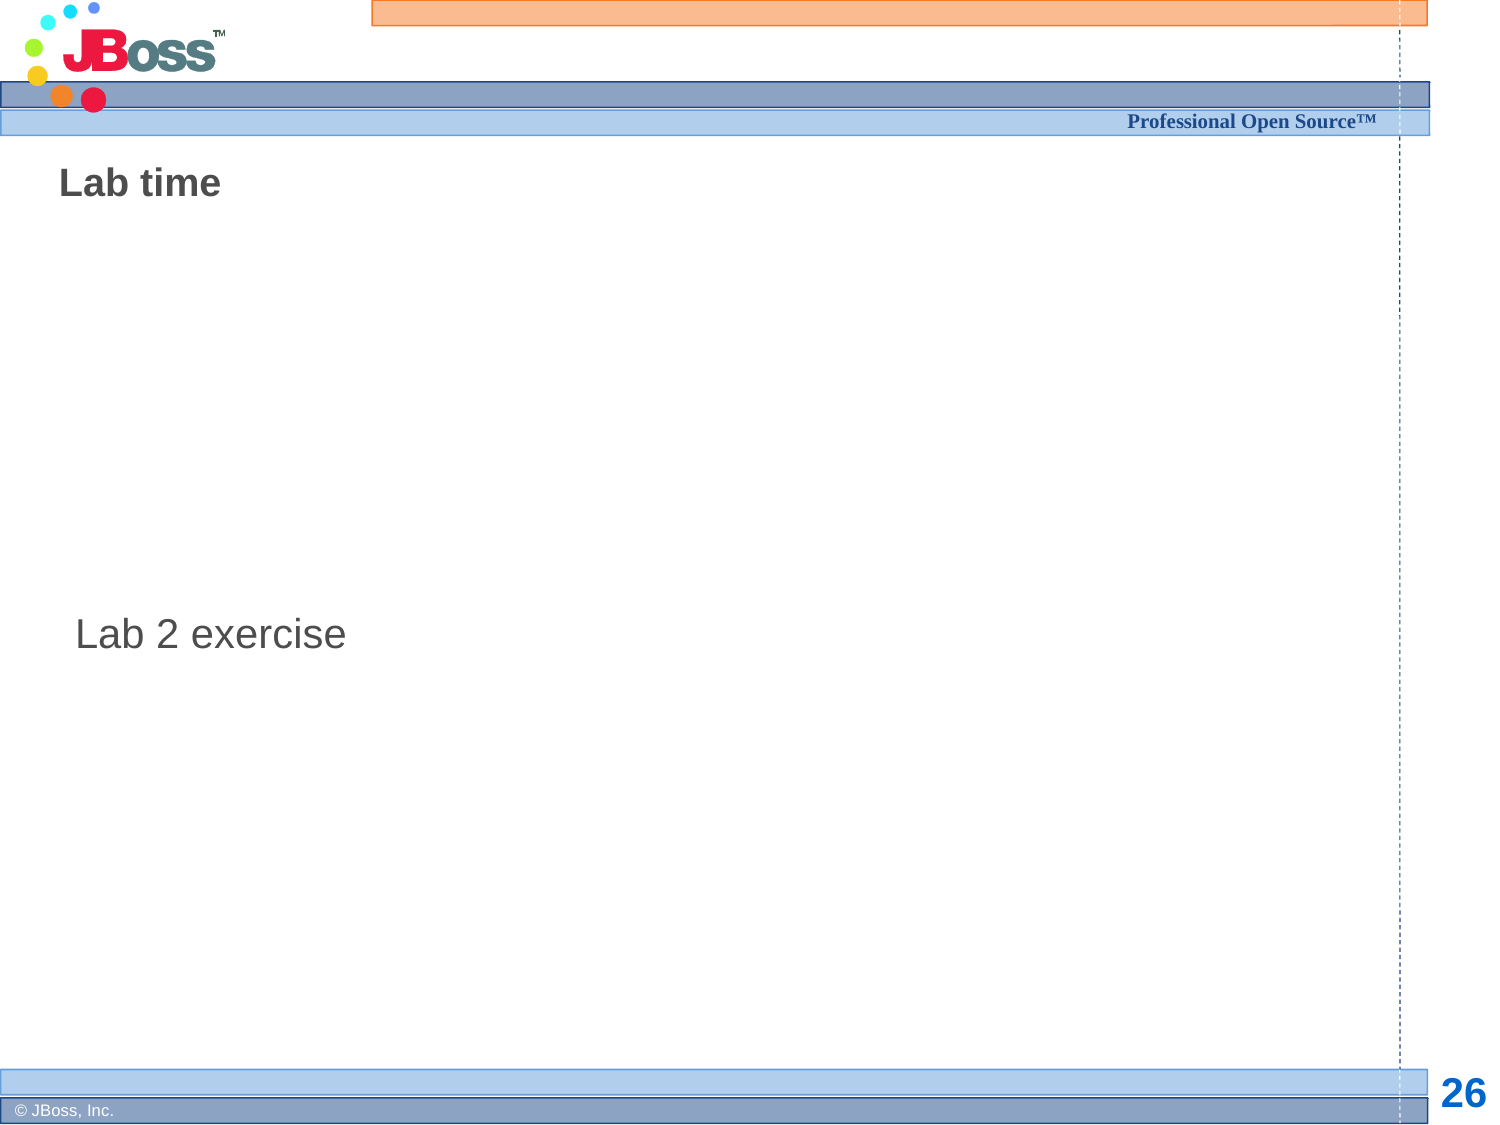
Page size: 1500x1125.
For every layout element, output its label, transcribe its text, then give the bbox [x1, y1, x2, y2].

subtitle Lab 2 exercise [75, 263, 1425, 1006]
title Lab time [59, 100, 1347, 266]
